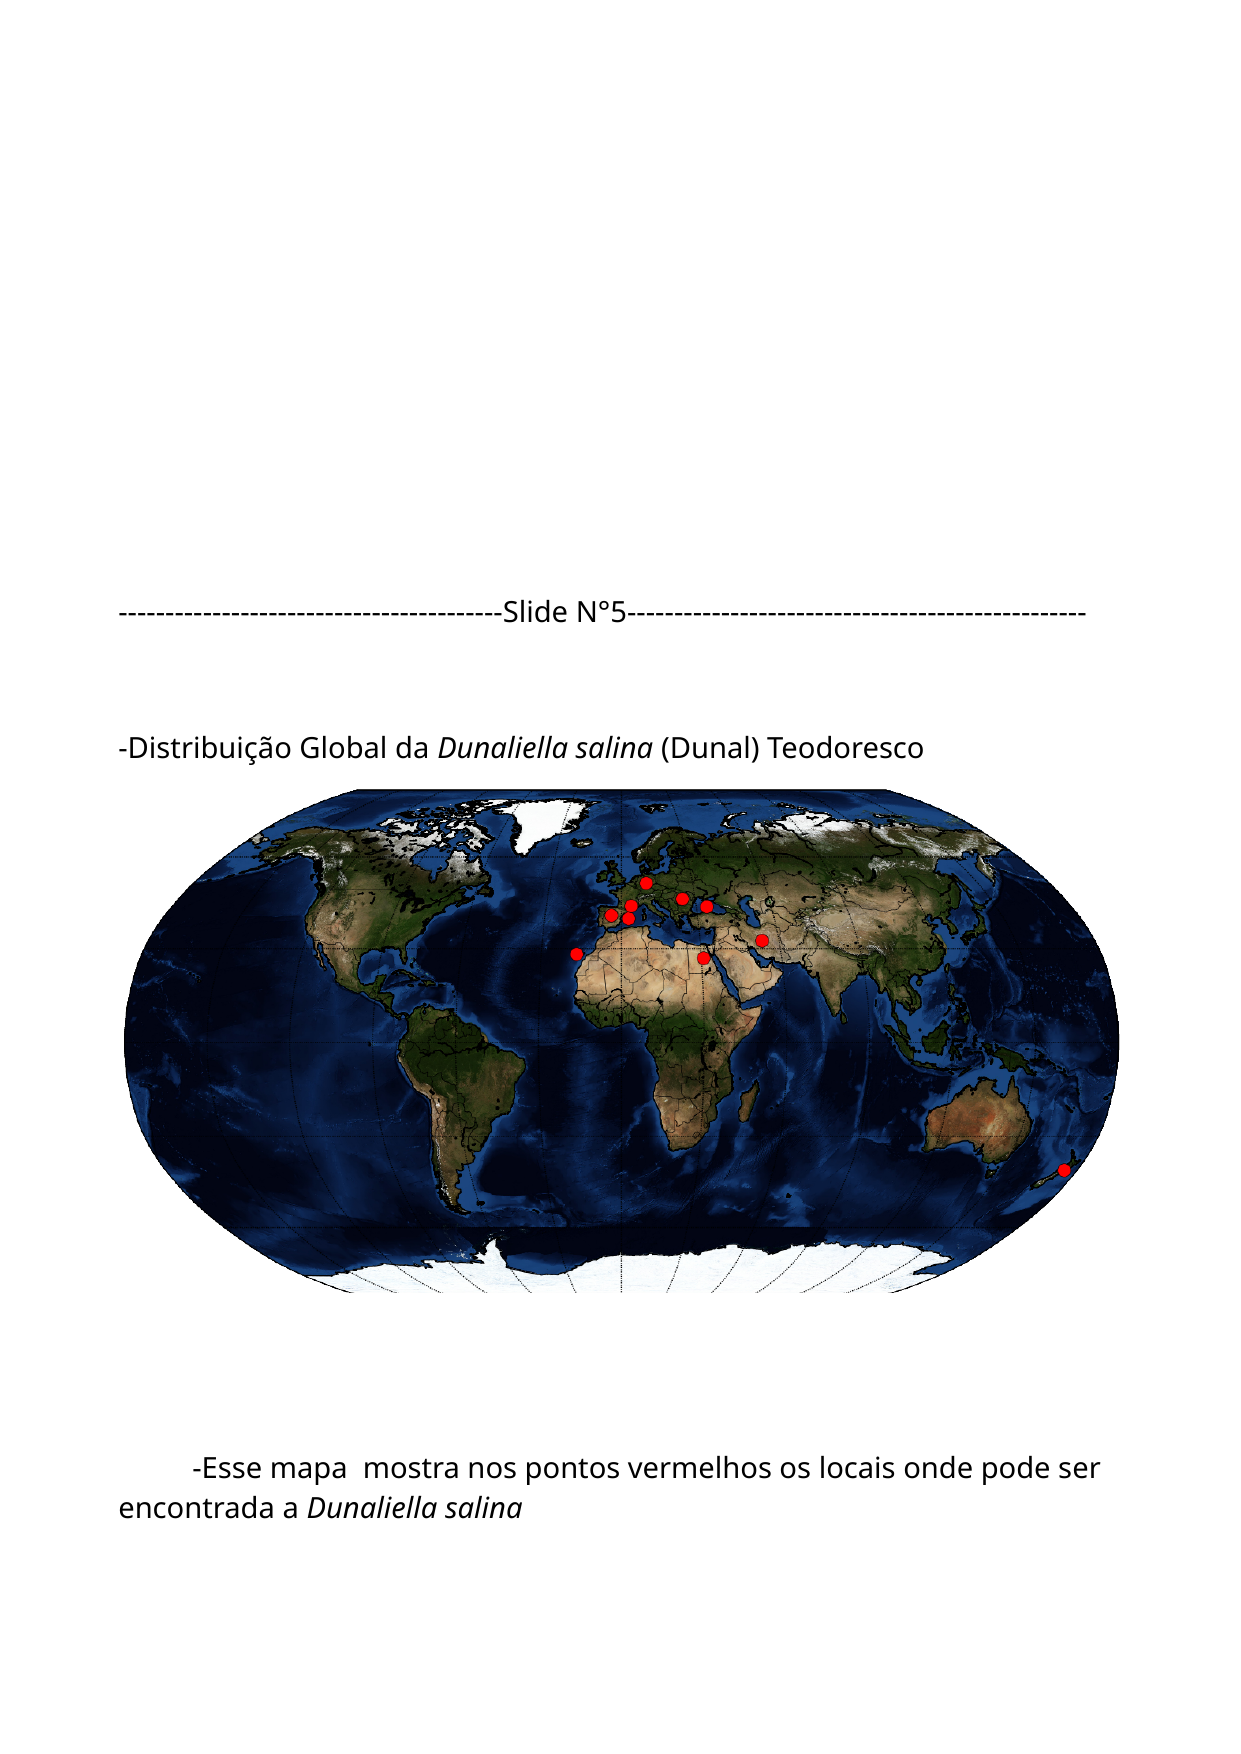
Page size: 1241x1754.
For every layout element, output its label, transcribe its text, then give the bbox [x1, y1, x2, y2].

text -Distribuição Global da Dunaliella salina (Dunal) Teodoresco [118, 661, 1122, 785]
text -Esse mapa mostra nos pontos vermelhos os locais onde pode ser encontrada a Dunaliella salina [118, 1447, 1122, 1527]
text -----------------------------------------Slide N°5------------------------------------------------- [118, 591, 1122, 631]
picture [118, 785, 1123, 1293]
